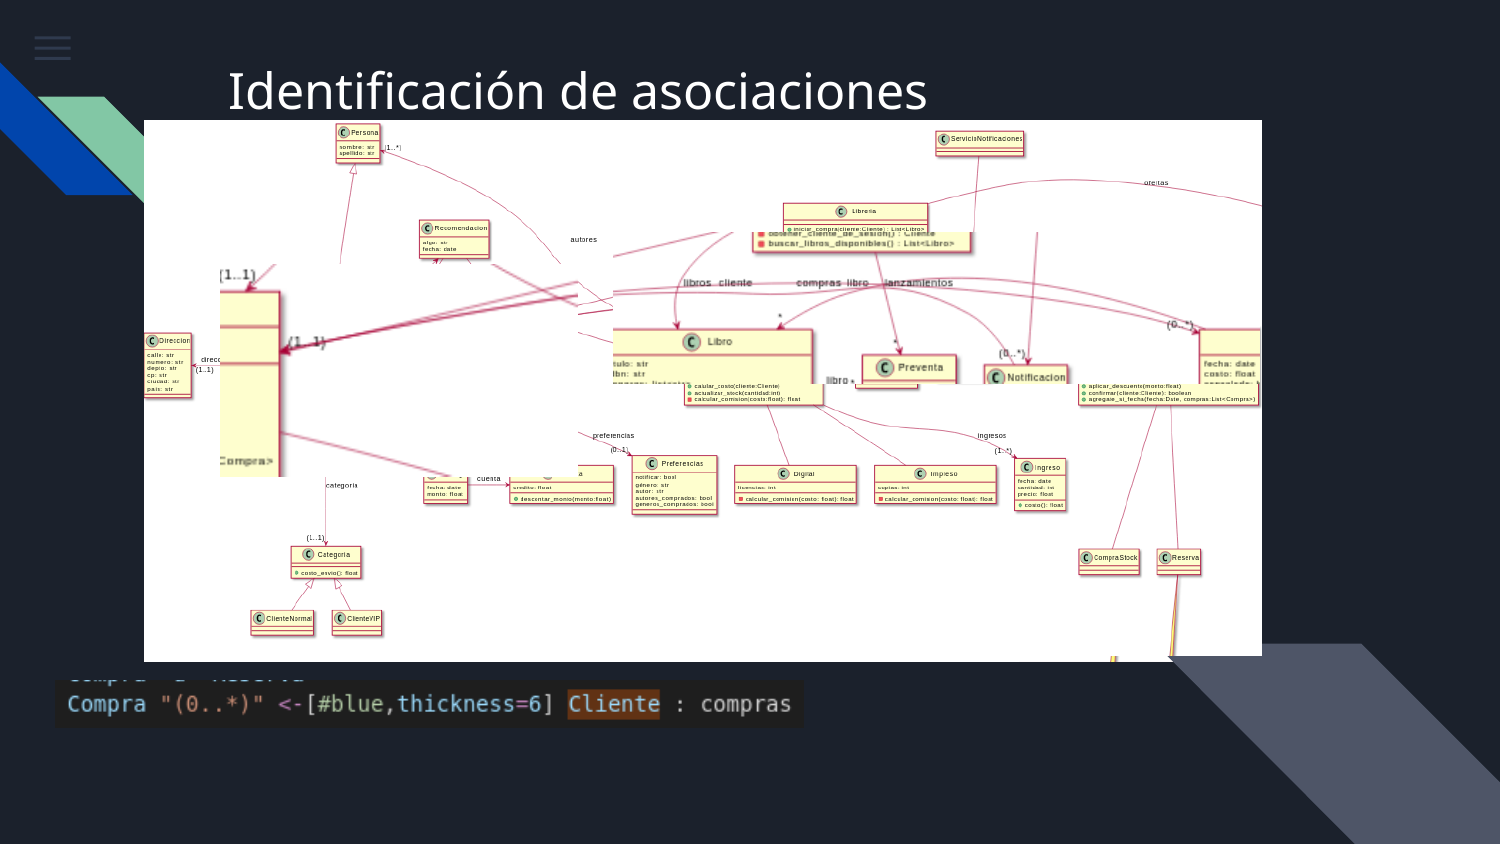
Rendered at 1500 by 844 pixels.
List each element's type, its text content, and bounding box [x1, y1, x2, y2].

text_box [1167, 643, 1500, 844]
title Identificación de asociaciones [213, 44, 1389, 141]
picture [144, 120, 1262, 662]
picture [55, 680, 804, 728]
